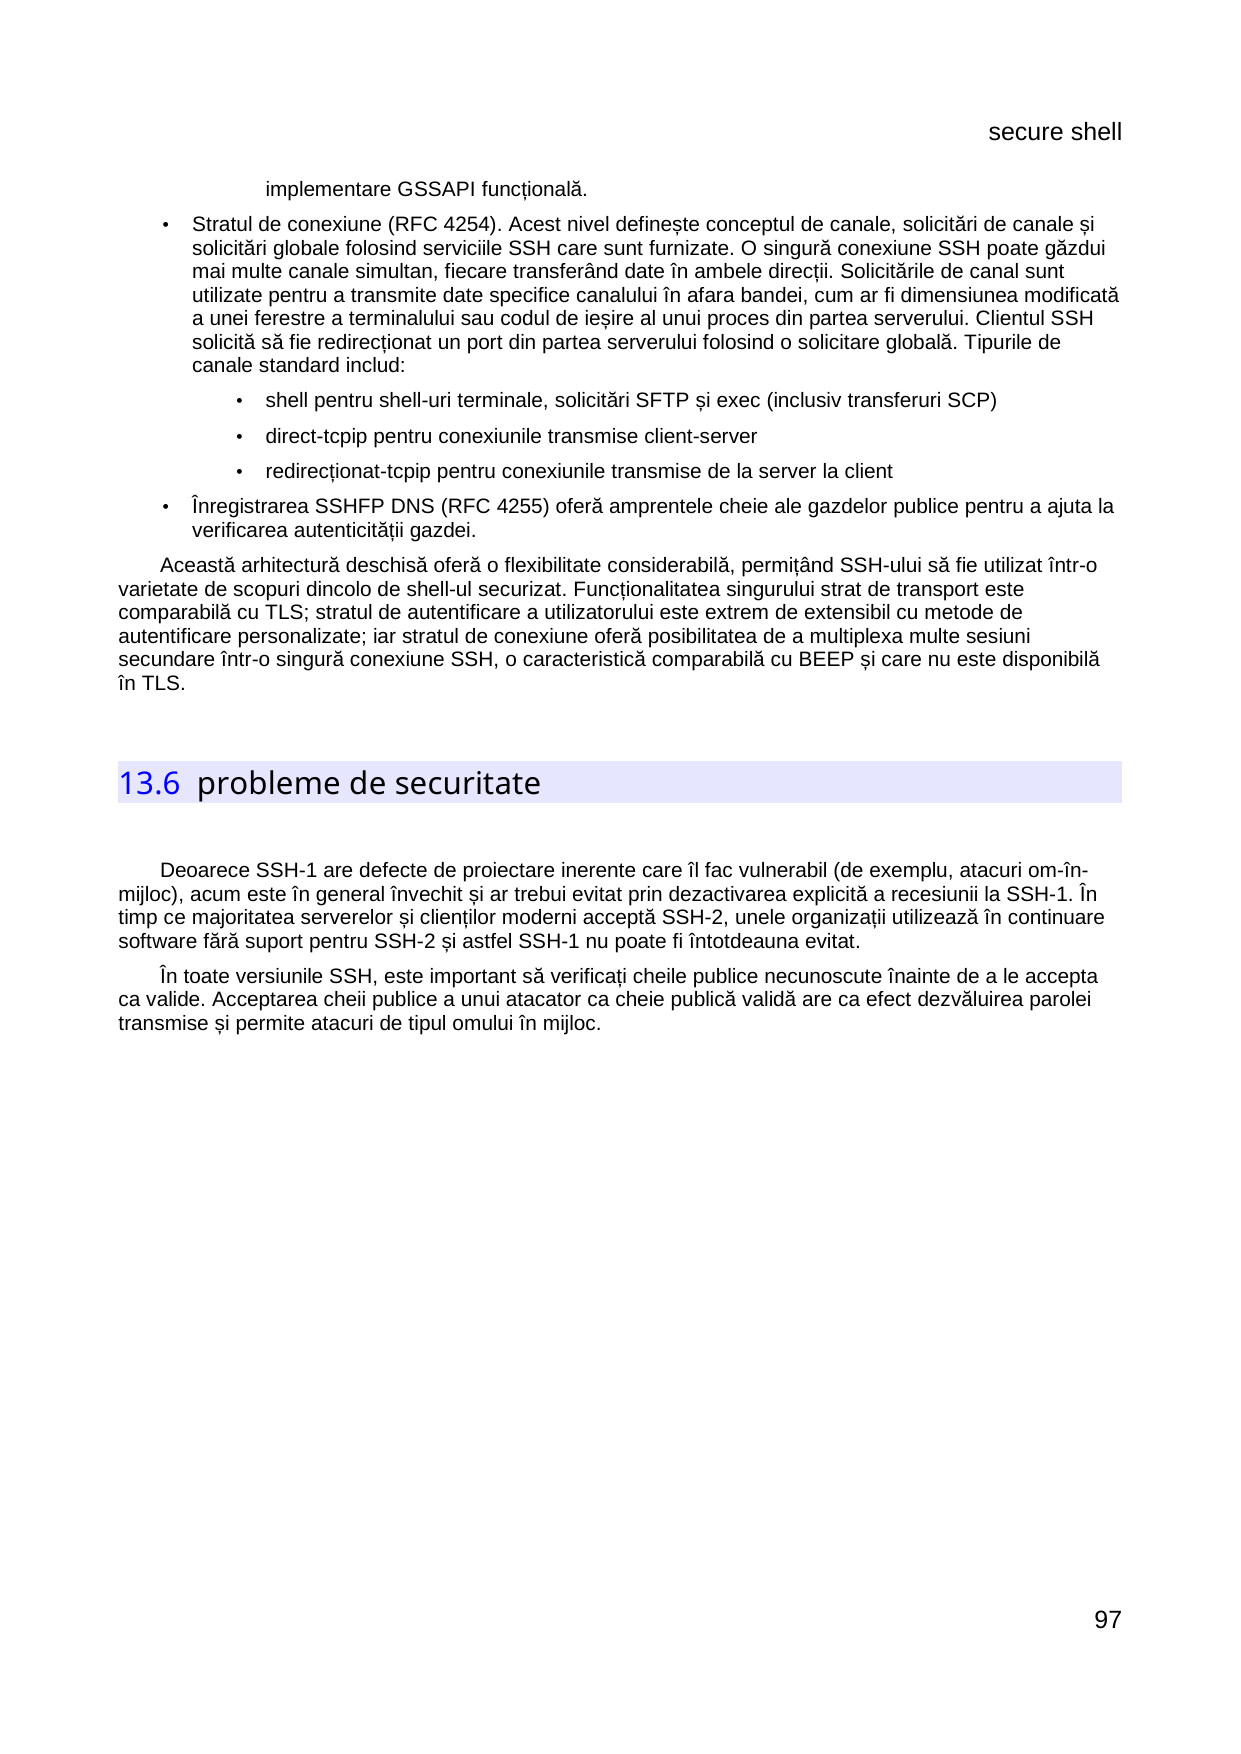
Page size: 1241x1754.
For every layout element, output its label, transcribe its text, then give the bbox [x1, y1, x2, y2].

subtitle probleme de securitate [118, 761, 1122, 803]
list redirecționat-tcpip pentru conexiunile transmise de la server la client [236, 459, 1122, 483]
text Această arhitectură deschisă oferă o flexibilitate considerabilă, permițând SSH-ului să fie utilizat într-o varietate de scopuri dincolo de shell-ul securizat. Funcționalitatea singurului strat de transport este comparabilă cu TLS; stratul de autentificare a utilizatorului este extrem de extensibil cu metode de autentificare personalizate; iar stratul de conexiune oferă posibilitatea de a multiplexa multe sesiuni secundare într-o singură conexiune SSH, o caracteristică comparabilă cu BEEP și care nu este disponibilă în TLS. [118, 554, 1122, 695]
list Înregistrarea SSHFP DNS (RFC 4255) oferă amprentele cheie ale gazdelor publice pentru a ajuta la verificarea autenticității gazdei. [162, 495, 1122, 542]
list shell pentru shell-uri terminale, solicitări SFTP și exec (inclusiv transferuri SCP) [236, 389, 1122, 412]
list implementare GSSAPI funcțională. [236, 177, 1122, 201]
list direct-tcpip pentru conexiunile transmise client-server [236, 424, 1122, 448]
list Stratul de conexiune (RFC 4254). Acest nivel definește conceptul de canale, solicitări de canale și solicitări globale folosind serviciile SSH care sunt furnizate. O singură conexiune SSH poate găzdui mai multe canale simultan, fiecare transferând date în ambele direcții. Solicitările de canal sunt utilizate pentru a transmite date specifice canalului în afara bandei, cum ar fi dimensiunea modificată a unei ferestre a terminalului sau codul de ieșire al unui proces din partea serverului. Clientul SSH solicită să fie redirecționat un port din partea serverului folosind o solicitare globală. Tipurile de canale standard includ: [162, 212, 1122, 377]
text Deoarece SSH-1 are defecte de proiectare inerente care îl fac vulnerabil (de exemplu, atacuri om-în-mijloc), acum este în general învechit și ar trebui evitat prin dezactivarea explicită a recesiunii la SSH-1. În timp ce majoritatea serverelor și clienților moderni acceptă SSH-2, unele organizații utilizează în continuare software fără suport pentru SSH-2 și astfel SSH-1 nu poate fi întotdeauna evitat. [118, 858, 1122, 953]
text În toate versiunile SSH, este important să verificați cheile publice necunoscute înainte de a le accepta ca valide. Acceptarea cheii publice a unui atacator ca cheie publică validă are ca efect dezvăluirea parolei transmise și permite atacuri de tipul omului în mijloc. [118, 964, 1122, 1035]
